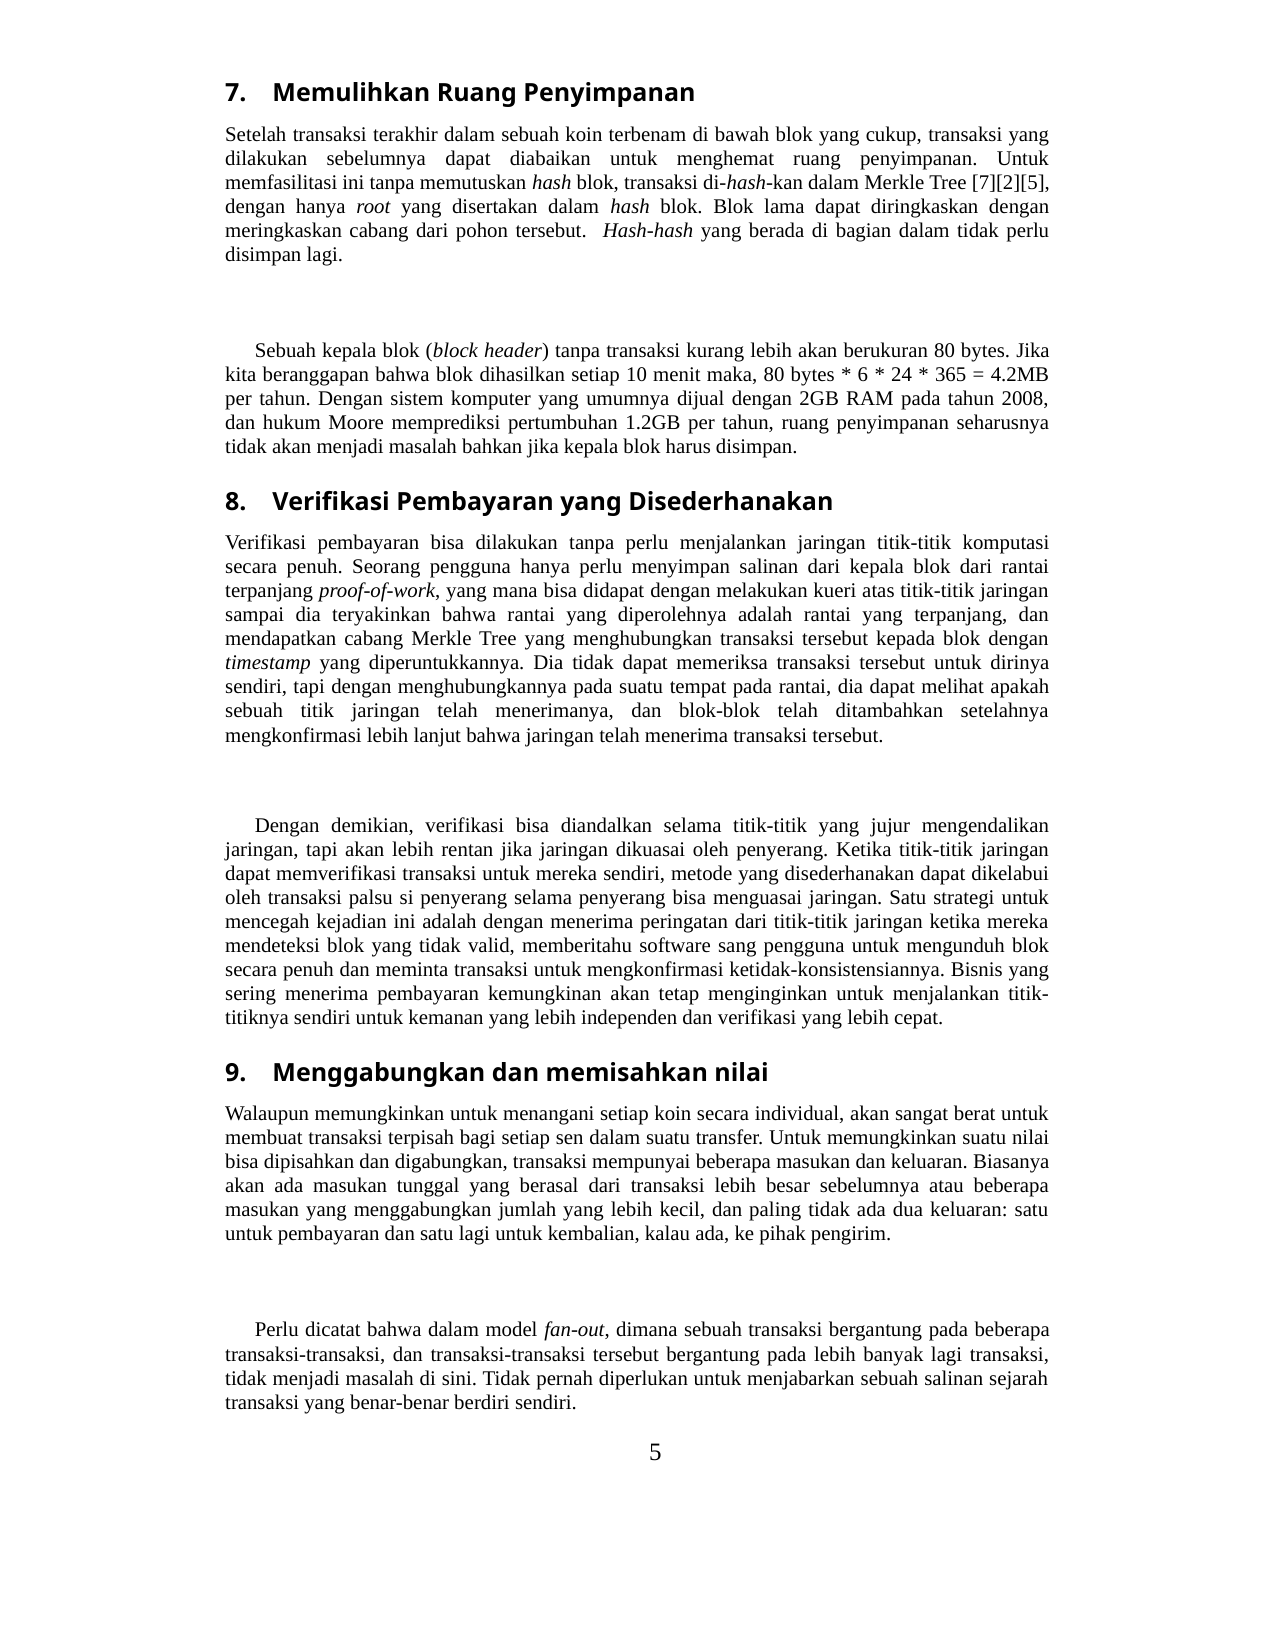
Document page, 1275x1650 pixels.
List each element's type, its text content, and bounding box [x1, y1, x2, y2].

subtitle 9. Menggabungkan dan memisahkan nilai [225, 1054, 1050, 1088]
text Dengan demikian, verifikasi bisa diandalkan selama titik-titik yang jujur mengendalikan jaringan, tapi akan lebih rentan jika jaringan dikuasai oleh penyerang. Ketika titik-titik jaringan dapat memverifikasi transaksi untuk mereka sendiri, metode yang disederhanakan dapat dikelabui oleh transaksi palsu si penyerang selama penyerang bisa menguasai jaringan. Satu strategi untuk mencegah kejadian ini adalah dengan menerima peringatan dari titik-titik jaringan ketika mereka mendeteksi blok yang tidak valid, memberitahu software sang pengguna untuk mengunduh blok secara penuh dan meminta transaksi untuk mengkonfirmasi ketidak-konsistensiannya. Bisnis yang sering menerima pembayaran kemungkinan akan tetap menginginkan untuk menjalankan titik-titiknya sendiri untuk kemanan yang lebih independen dan verifikasi yang lebih cepat. [225, 813, 1050, 1029]
text Perlu dicatat bahwa dalam model fan-out, dimana sebuah transaksi bergantung pada beberapa transaksi-transaksi, dan transaksi-transaksi tersebut bergantung pada lebih banyak lagi transaksi, tidak menjadi masalah di sini. Tidak pernah diperlukan untuk menjabarkan sebuah salinan sejarah transaksi yang benar-benar berdiri sendiri. [225, 1317, 1050, 1414]
text Sebuah kepala blok (block header) tanpa transaksi kurang lebih akan berukuran 80 bytes. Jika kita beranggapan bahwa blok dihasilkan setiap 10 menit maka, 80 bytes * 6 * 24 * 365 = 4.2MB per tahun. Dengan sistem komputer yang umumnya dijual dengan 2GB RAM pada tahun 2008, dan hukum Moore memprediksi pertumbuhan 1.2GB per tahun, ruang penyimpanan seharusnya tidak akan menjadi masalah bahkan jika kepala blok harus disimpan. [225, 338, 1050, 458]
subtitle 7. Memulihkan Ruang Penyimpanan [225, 75, 1050, 109]
text Walaupun memungkinkan untuk menangani setiap koin secara individual, akan sangat berat untuk membuat transaksi terpisah bagi setiap sen dalam suatu transfer. Untuk memungkinkan suatu nilai bisa dipisahkan dan digabungkan, transaksi mempunyai beberapa masukan dan keluaran. Biasanya akan ada masukan tunggal yang berasal dari transaksi lebih besar sebelumnya atau beberapa masukan yang menggabungkan jumlah yang lebih kecil, dan paling tidak ada dua keluaran: satu untuk pembayaran dan satu lagi untuk kembalian, kalau ada, ke pihak pengirim. [225, 1101, 1050, 1245]
text Verifikasi pembayaran bisa dilakukan tanpa perlu menjalankan jaringan titik-titik komputasi secara penuh. Seorang pengguna hanya perlu menyimpan salinan dari kepala blok dari rantai terpanjang proof-of-work, yang mana bisa didapat dengan melakukan kueri atas titik-titik jaringan sampai dia teryakinkan bahwa rantai yang diperolehnya adalah rantai yang terpanjang, dan mendapatkan cabang Merkle Tree yang menghubungkan transaksi tersebut kepada blok dengan timestamp yang diperuntukkannya. Dia tidak dapat memeriksa transaksi tersebut untuk dirinya sendiri, tapi dengan menghubungkannya pada suatu tempat pada rantai, dia dapat melihat apakah sebuah titik jaringan telah menerimanya, dan blok-blok telah ditambahkan setelahnya mengkonfirmasi lebih lanjut bahwa jaringan telah menerima transaksi tersebut. [225, 530, 1050, 747]
text Setelah transaksi terakhir dalam sebuah koin terbenam di bawah blok yang cukup, transaksi yang dilakukan sebelumnya dapat diabaikan untuk menghemat ruang penyimpanan. Untuk memfasilitasi ini tanpa memutuskan hash blok, transaksi di-hash-kan dalam Merkle Tree [7][2][5], dengan hanya root yang disertakan dalam hash blok. Blok lama dapat diringkaskan dengan meringkaskan cabang dari pohon tersebut. Hash-hash yang berada di bagian dalam tidak perlu disimpan lagi. [225, 122, 1050, 266]
subtitle 8. Verifikasi Pembayaran yang Disederhanakan [225, 483, 1050, 517]
